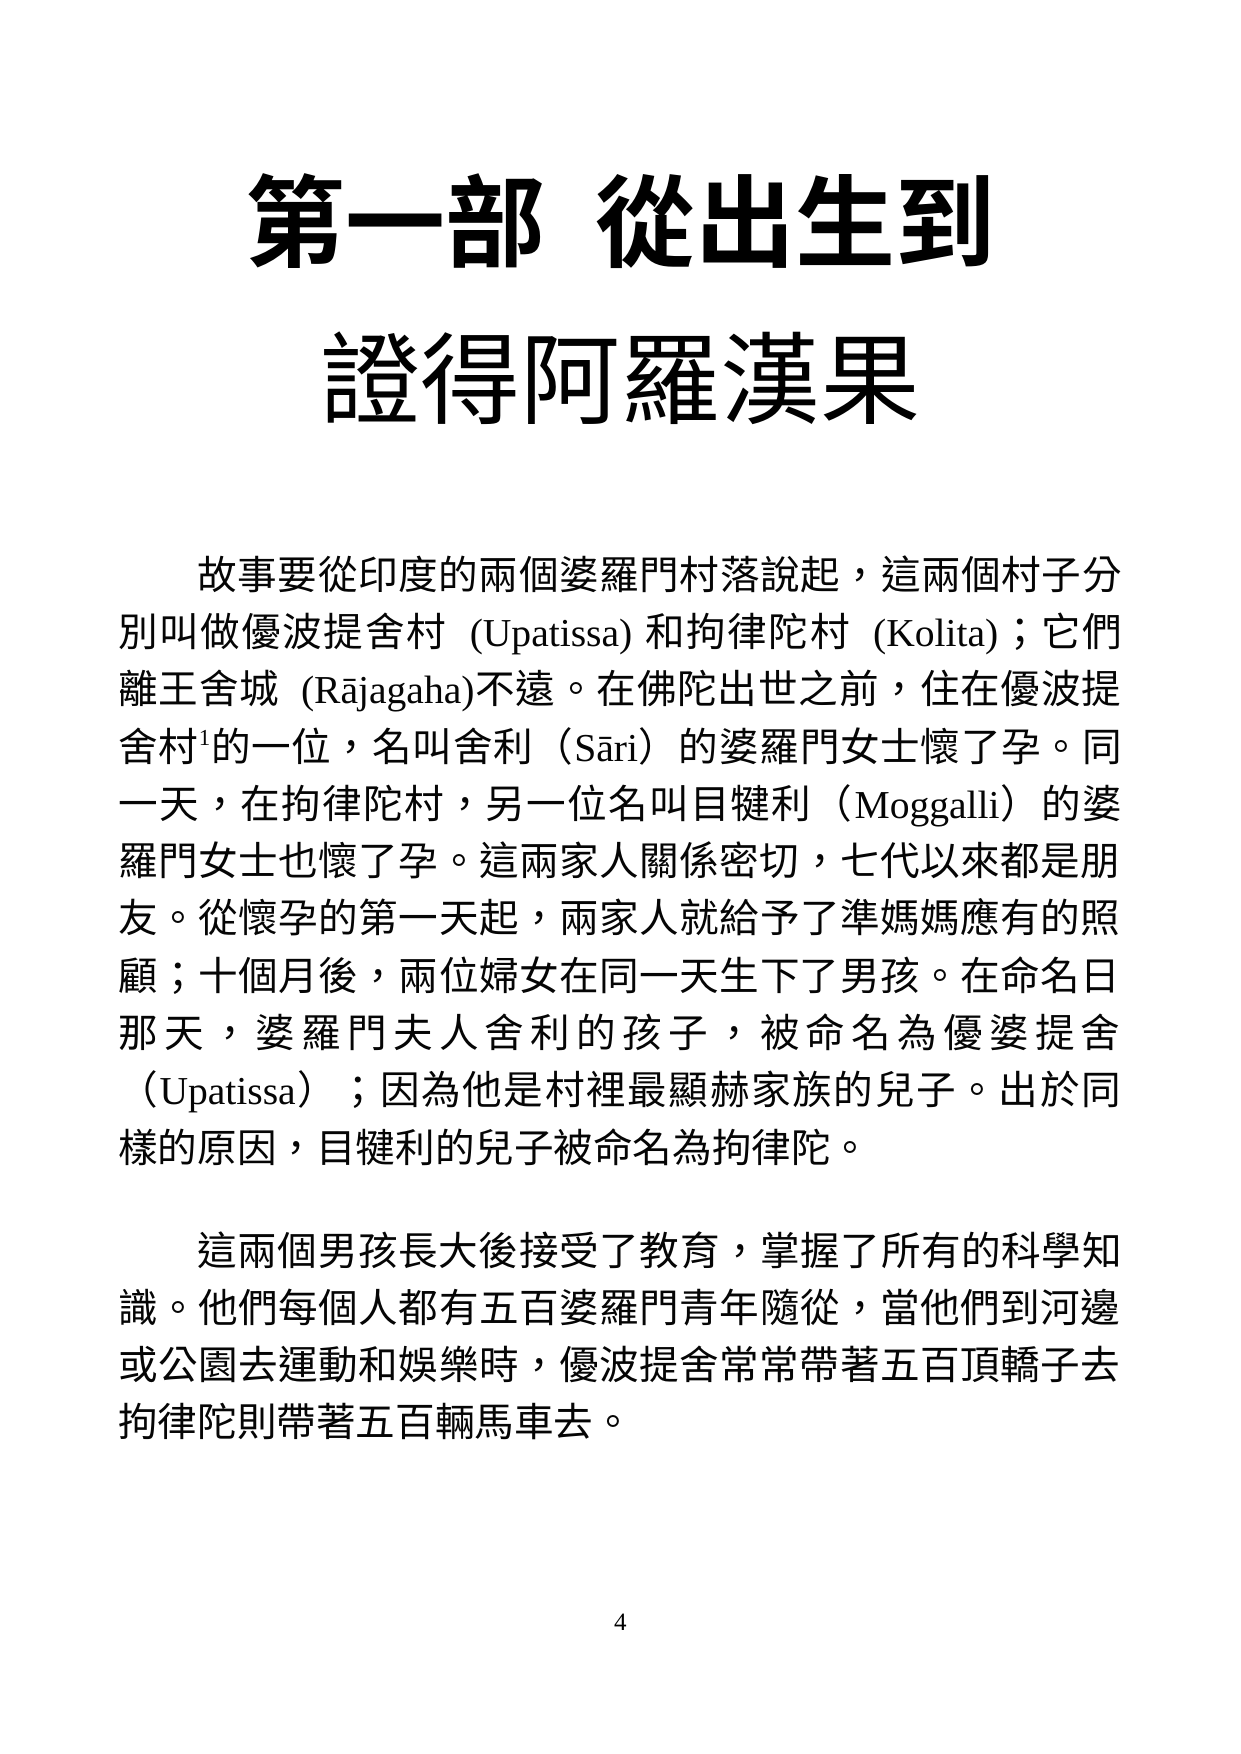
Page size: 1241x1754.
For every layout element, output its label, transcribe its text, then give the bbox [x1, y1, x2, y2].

subtitle 第一部 從出生到 [118, 143, 1122, 288]
text 證得阿羅漢果 [118, 300, 1122, 445]
text 這兩個男孩長大後接受了教育，掌握了所有的科學知識。他們每個人都有五百婆羅門青年隨從，當他們到河邊或公園去運動和娛樂時，優波提舍常常帶著五百頂轎子去，拘律陀則帶著五百輛馬車去。 [118, 1219, 1122, 1448]
text 故事要從印度的兩個婆羅門村落說起，這兩個村子分別叫做優波提舍村 (Upatissa) 和拘律陀村 (Kolita)；它們離王舍城 (Rājagaha)不遠。在佛陀出世之前，住在優波提舍村的一位，名叫舍利（Sāri）的婆羅門女士懷了孕。同一天，在拘律陀村，另一位名叫目犍利（Moggalli）的婆羅門女士也懷了孕。這兩家人關係密切，七代以來都是朋友。從懷孕的第一天起，兩家人就給予了準媽媽應有的照顧；十個月後，兩位婦女在同一天生下了男孩。在命名日那天，婆羅門夫人舍利的孩子，被命名為優婆提舍（Upatissa）；因為他是村裡最顯赫家族的兒子。出於同樣的原因，目犍利的兒子被命名為拘律陀。 [118, 543, 1122, 1173]
